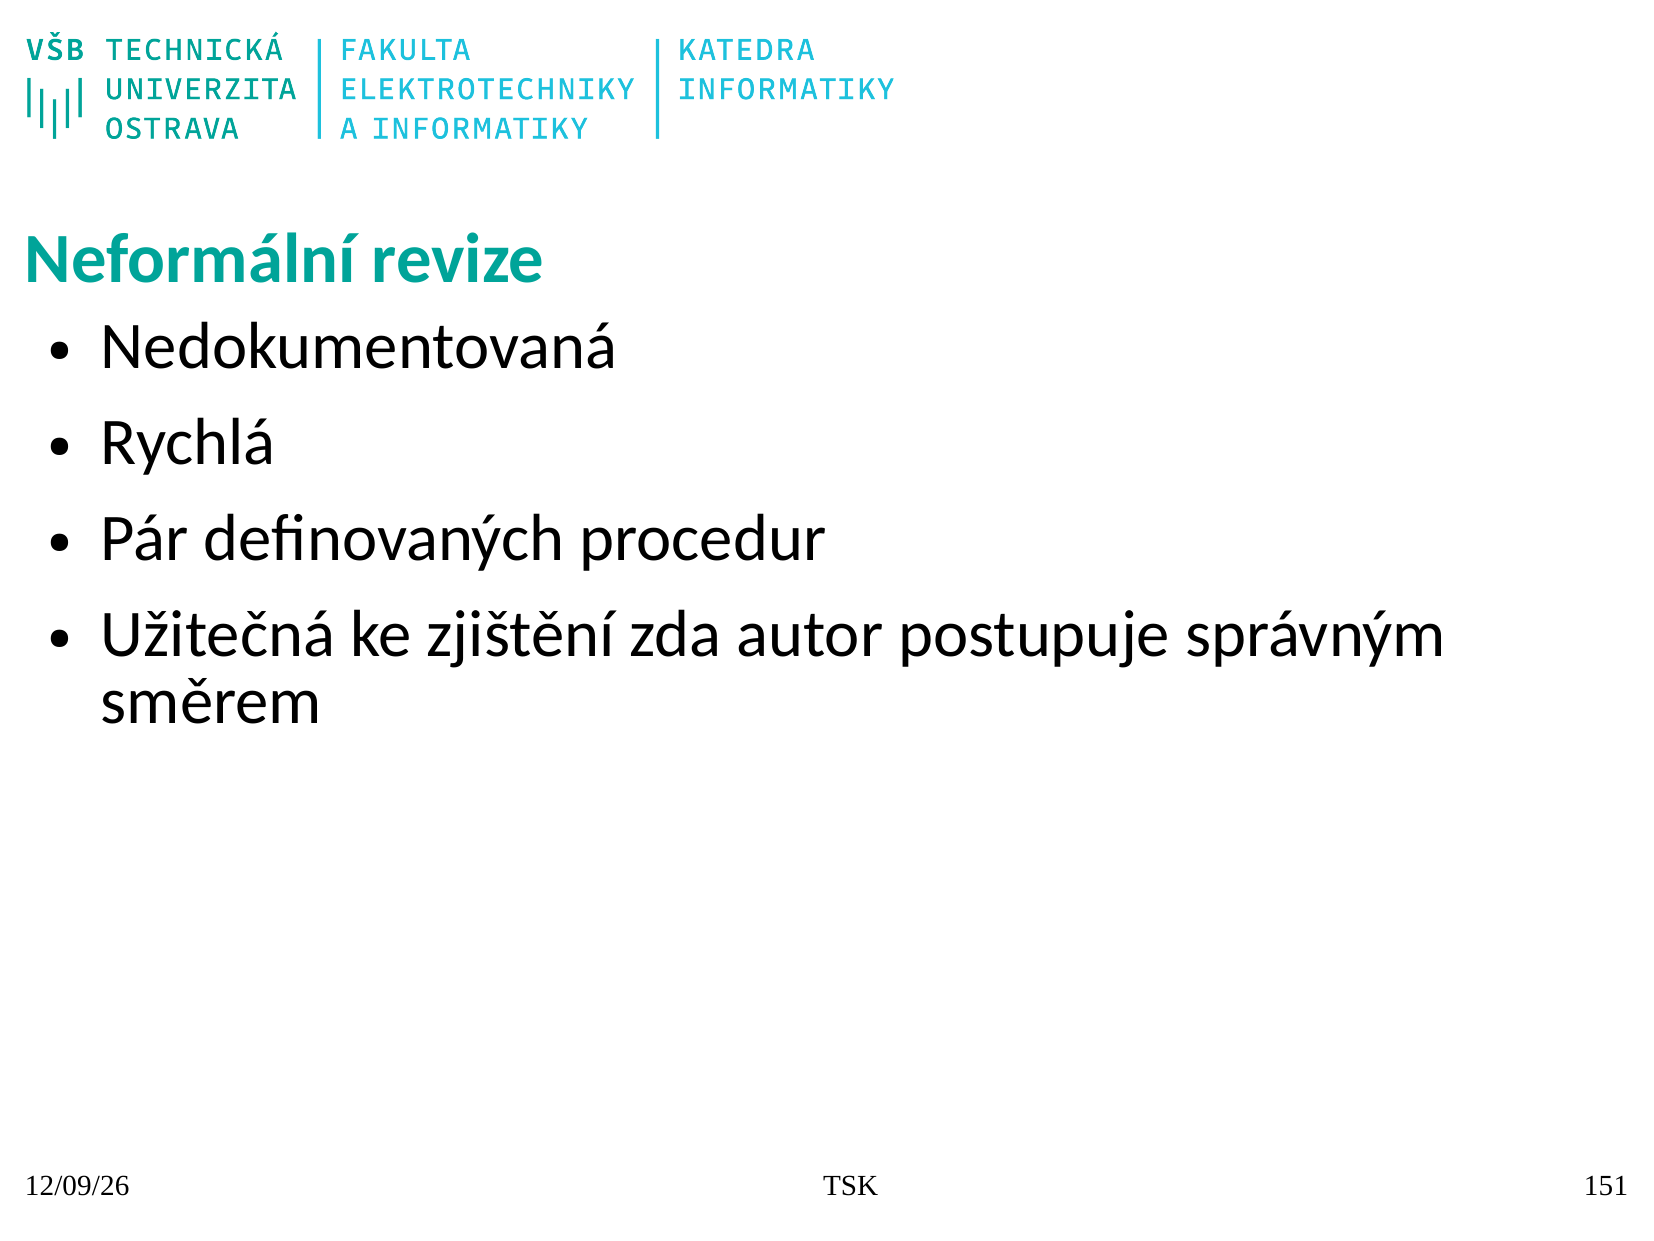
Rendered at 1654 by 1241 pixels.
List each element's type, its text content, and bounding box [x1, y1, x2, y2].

picture [26, 31, 894, 139]
title Neformální revize [24, 169, 1629, 300]
list Nedokumentovaná Rychlá Pár definovaných procedur Užitečná ke zjištění zda autor postupuje správným směrem [30, 318, 1629, 1146]
